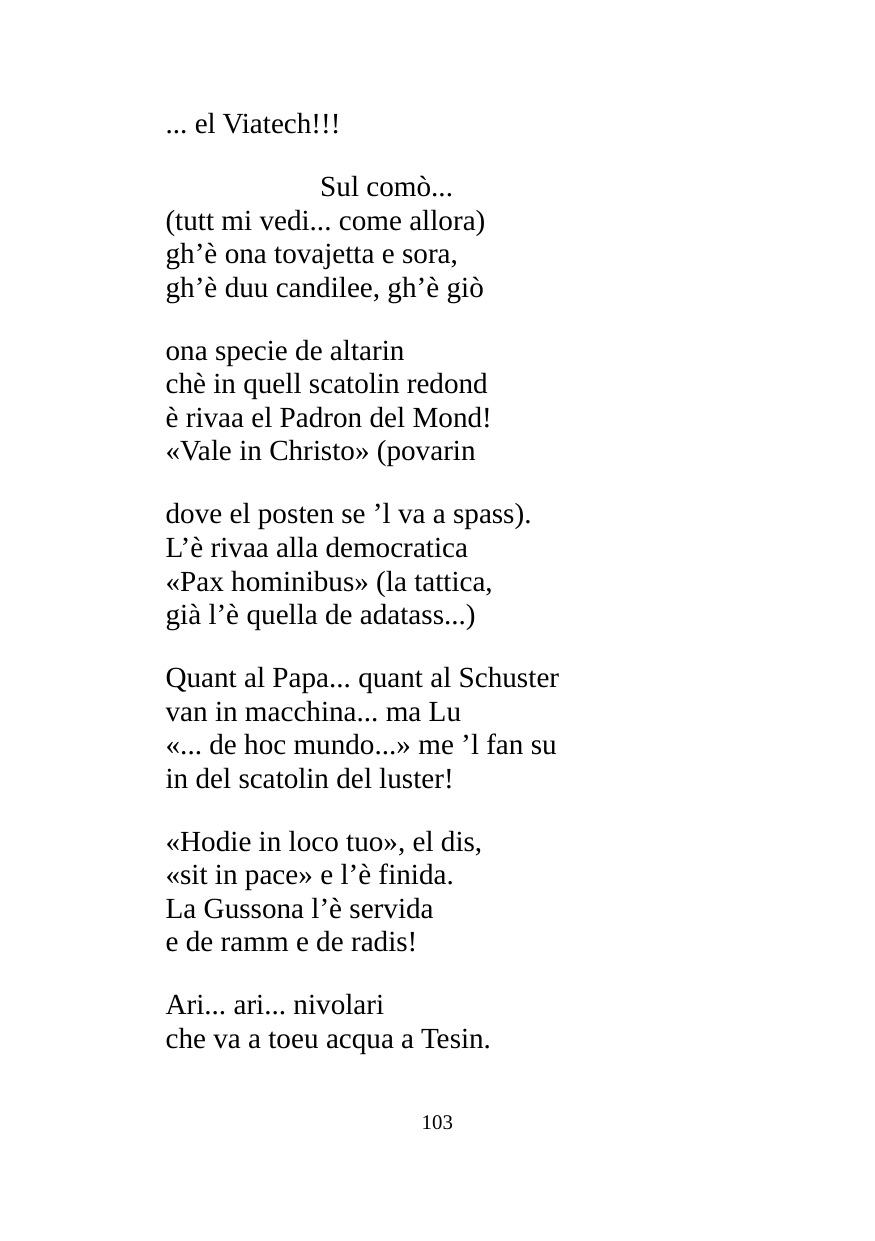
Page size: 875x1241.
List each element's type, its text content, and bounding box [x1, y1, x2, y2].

text (tutt mi vedi... come allora) gh’è ona tovajetta e sora, gh’è duu candilee, gh’è giò [165, 203, 768, 303]
text Sul comò... [320, 169, 768, 203]
text Ari... ari... nivolari che va a toeu acqua a Tesin. [165, 987, 768, 1054]
text dove el posten se ’l va a spass). L’è rivaa alla democratica «Pax hominibus» (la tattica, già l’è quella de adatass...) [165, 497, 768, 631]
text «Hodie in loco tuo», el dis, «sit in pace» e l’è finida. La Gussona l’è servida e de ramm e de radis! [165, 824, 768, 958]
text Quant al Papa... quant al Schuster van in macchina... ma Lu «... de hoc mundo...» me ’l fan su in del scatolin del luster! [165, 660, 768, 794]
text ... el Viatech!!! [165, 106, 768, 140]
text ona specie de altarin chè in quell scatolin redond è rivaa el Padron del Mond! «Vale in Christo» (povarin [165, 333, 768, 467]
